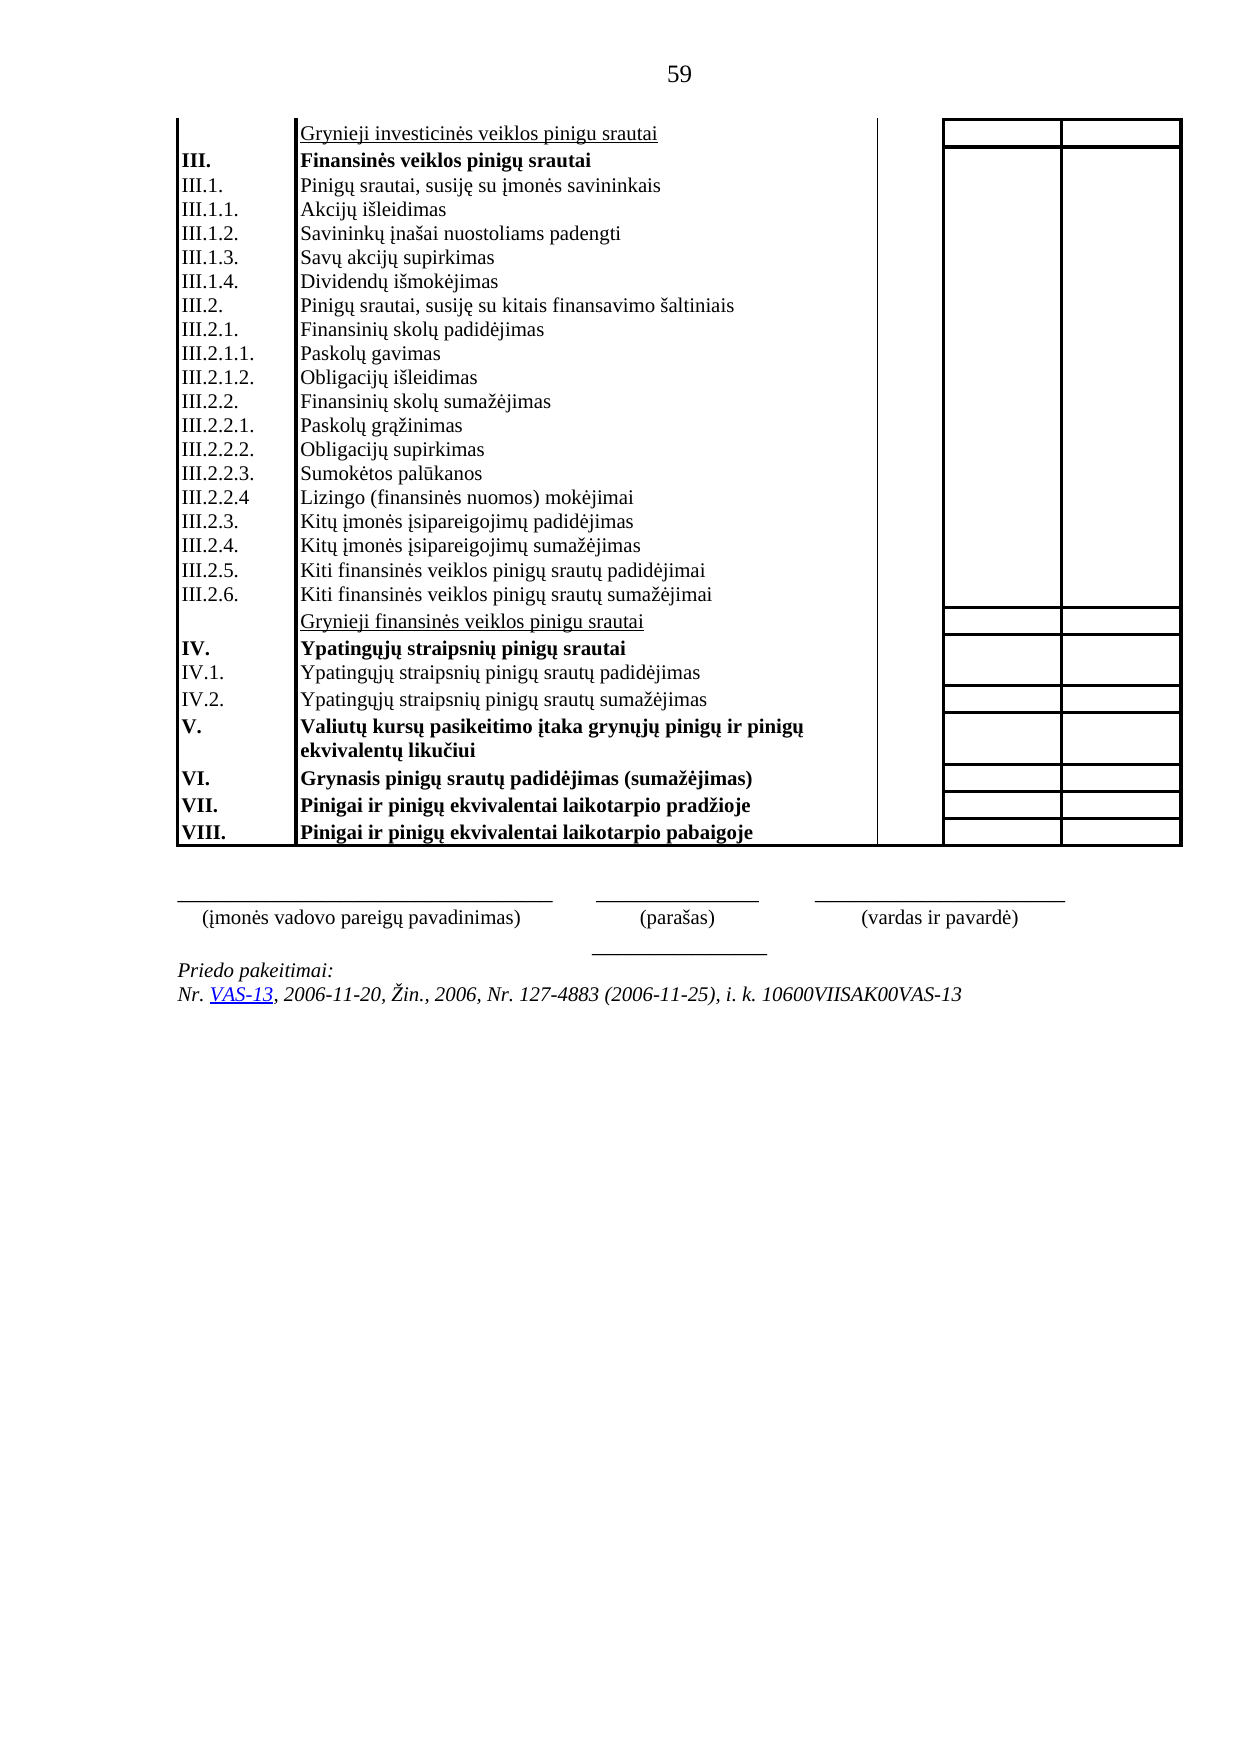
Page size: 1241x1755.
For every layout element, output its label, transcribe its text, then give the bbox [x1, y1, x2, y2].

table_cell [878, 711, 942, 762]
table_cell Sumokėtos palūkanos [298, 461, 877, 485]
table_cell [179, 118, 294, 145]
table_cell [878, 485, 942, 509]
table_cell [1063, 197, 1179, 221]
table_cell [1063, 687, 1179, 711]
table_cell [1063, 121, 1179, 145]
table_cell Grynieji finansinės veiklos pinigu srautai [298, 606, 877, 633]
table_cell [945, 365, 1060, 389]
table_cell [878, 790, 942, 817]
table_cell [878, 245, 942, 269]
table_cell Obligacijų supirkimas [298, 437, 877, 461]
table_cell Pinigai ir pinigų ekvivalentai laikotarpio pabaigoje [298, 817, 877, 844]
table_cell [945, 121, 1060, 145]
table_cell [945, 173, 1060, 197]
table_cell III.1.4. [179, 269, 294, 293]
table_cell [878, 684, 942, 711]
table_cell III.2.2.1. [179, 413, 294, 437]
table_cell [1063, 437, 1179, 461]
table_cell [878, 341, 942, 365]
table_cell III.2.4. [179, 534, 294, 557]
table_cell Grynasis pinigų srautų padidėjimas (sumažėjimas) [298, 763, 877, 790]
table_cell [1063, 317, 1179, 341]
text Nr. VAS-13, 2006-11-20, Žin., 2006, Nr. 127-4883 (2006-11-25), i. k. 10600VIISAK00VAS-13 [177, 982, 1181, 1006]
table_cell Pinigų srautai, susiję su kitais finansavimo šaltiniais [298, 293, 877, 317]
table_cell [878, 197, 942, 221]
table_cell [1063, 413, 1179, 437]
table_cell III.1.3. [179, 245, 294, 269]
table_cell [878, 317, 942, 341]
table_cell Ypatingųjų straipsnių pinigų srautų padidėjimas [298, 660, 877, 684]
table_cell VIII. [179, 817, 294, 844]
table_cell III.2.5. [179, 558, 294, 582]
table_cell III.2.1. [179, 317, 294, 341]
table_cell III.2.6. [179, 582, 294, 606]
table_cell III.2.2.2. [179, 437, 294, 461]
table_cell [878, 763, 942, 790]
table_cell [878, 437, 942, 461]
table_cell [945, 558, 1060, 582]
table_cell [878, 633, 942, 660]
text Priedo pakeitimai: [177, 957, 1181, 982]
table_cell VI. [179, 763, 294, 790]
table_cell [945, 636, 1060, 660]
table_cell III.2. [179, 293, 294, 317]
table_cell [878, 509, 942, 533]
table_cell Savų akcijų supirkimas [298, 245, 877, 269]
table_cell [945, 660, 1060, 684]
table_cell [1063, 245, 1179, 269]
table_cell [878, 558, 942, 582]
table_cell III.2.2.3. [179, 461, 294, 485]
table_cell [945, 509, 1060, 533]
table_cell [945, 485, 1060, 509]
table_cell III.1. [179, 173, 294, 197]
table_cell [945, 609, 1060, 633]
table_cell [878, 606, 942, 633]
table_cell [1063, 558, 1179, 582]
table_cell [1063, 509, 1179, 533]
table_cell Pinigai ir pinigų ekvivalentai laikotarpio pradžioje [298, 790, 877, 817]
table_cell [878, 461, 942, 485]
table_cell [878, 365, 942, 389]
table_cell [945, 437, 1060, 461]
table_cell IV.1. [179, 660, 294, 684]
table_cell Obligacijų išleidimas [298, 365, 877, 389]
table_cell Akcijų išleidimas [298, 197, 877, 221]
table_cell V. [179, 711, 294, 762]
table_cell Finansinių skolų padidėjimas [298, 317, 877, 341]
table_cell [1063, 173, 1179, 197]
text ______________ [177, 929, 1181, 957]
table_cell [945, 341, 1060, 365]
table_cell Lizingo (finansinės nuomos) mokėjimai [298, 485, 877, 509]
table_cell IV. [179, 633, 294, 660]
table_cell [878, 118, 942, 145]
table_cell Dividendų išmokėjimas [298, 269, 877, 293]
table_cell Savininkų įnašai nuostoliams padengti [298, 221, 877, 245]
text (įmonės vadovo pareigų pavadinimas) (parašas) (vardas ir pavardė) [177, 905, 1181, 929]
table_cell III. [179, 145, 294, 172]
table_cell [878, 413, 942, 437]
table_cell III.1.1. [179, 197, 294, 221]
table_cell [878, 582, 942, 606]
table_cell [1063, 341, 1179, 365]
table_cell [1063, 461, 1179, 485]
table_cell [878, 660, 942, 684]
table_cell [945, 149, 1060, 172]
table_cell [945, 413, 1060, 437]
table_cell [1063, 793, 1179, 817]
table_cell Ypatingųjų straipsnių pinigų srautai [298, 633, 877, 660]
table_cell [945, 221, 1060, 245]
table_cell [878, 145, 942, 172]
table_cell [1063, 365, 1179, 389]
table_cell Kitų įmonės įsipareigojimų sumažėjimas [298, 534, 877, 557]
table_cell [1063, 660, 1179, 684]
text ______________________________ _____________ ____________________ [177, 876, 1181, 905]
table_cell [1063, 149, 1179, 172]
table_cell Finansinių skolų sumažėjimas [298, 389, 877, 413]
table_cell [878, 173, 942, 197]
table_cell Finansinės veiklos pinigų srautai [298, 145, 877, 172]
table_cell [945, 687, 1060, 711]
table_cell [1063, 582, 1179, 606]
table_cell [945, 534, 1060, 557]
table_cell III.2.1.1. [179, 341, 294, 365]
table_cell [1063, 534, 1179, 557]
table_cell III.2.3. [179, 509, 294, 533]
table_cell Paskolų grąžinimas [298, 413, 877, 437]
table_cell VII. [179, 790, 294, 817]
table_cell [945, 197, 1060, 221]
table_cell [945, 766, 1060, 790]
table_cell [179, 606, 294, 633]
table_cell [1063, 820, 1179, 844]
table_cell III.2.2. [179, 389, 294, 413]
table_cell III.2.1.2. [179, 365, 294, 389]
table_cell [1063, 293, 1179, 317]
table_cell [945, 389, 1060, 413]
table_cell Grynieji investicinės veiklos pinigu srautai [298, 118, 877, 145]
table_cell III.2.2.4 [179, 485, 294, 509]
table_cell [945, 714, 1060, 762]
table_cell Valiutų kursų pasikeitimo įtaka grynųjų pinigų ir pinigų ekvivalentų likučiui [298, 711, 877, 762]
table_cell Kiti finansinės veiklos pinigų srautų sumažėjimai [298, 582, 877, 606]
table_cell [1063, 389, 1179, 413]
table_cell [1063, 609, 1179, 633]
table_cell [945, 269, 1060, 293]
table_cell [1063, 221, 1179, 245]
table_cell III.1.2. [179, 221, 294, 245]
table_cell [878, 221, 942, 245]
table_cell [878, 293, 942, 317]
table_cell [1063, 636, 1179, 660]
table_cell [878, 269, 942, 293]
table_cell Pinigų srautai, susiję su įmonės savininkais [298, 173, 877, 197]
table_cell [945, 461, 1060, 485]
table_cell [945, 793, 1060, 817]
table_cell [878, 817, 942, 844]
table_cell [945, 245, 1060, 269]
table_cell Kiti finansinės veiklos pinigų srautų padidėjimai [298, 558, 877, 582]
table_cell [1063, 714, 1179, 762]
table_cell [1063, 269, 1179, 293]
table_cell [945, 820, 1060, 844]
table_cell [878, 389, 942, 413]
table_cell [945, 582, 1060, 606]
table_cell Ypatingųjų straipsnių pinigų srautų sumažėjimas [298, 684, 877, 711]
table_cell [945, 293, 1060, 317]
table_cell [945, 317, 1060, 341]
table_cell [1063, 485, 1179, 509]
table_cell IV.2. [179, 684, 294, 711]
table_cell [878, 534, 942, 557]
table_cell Kitų įmonės įsipareigojimų padidėjimas [298, 509, 877, 533]
table_cell [1063, 766, 1179, 790]
table_cell Paskolų gavimas [298, 341, 877, 365]
